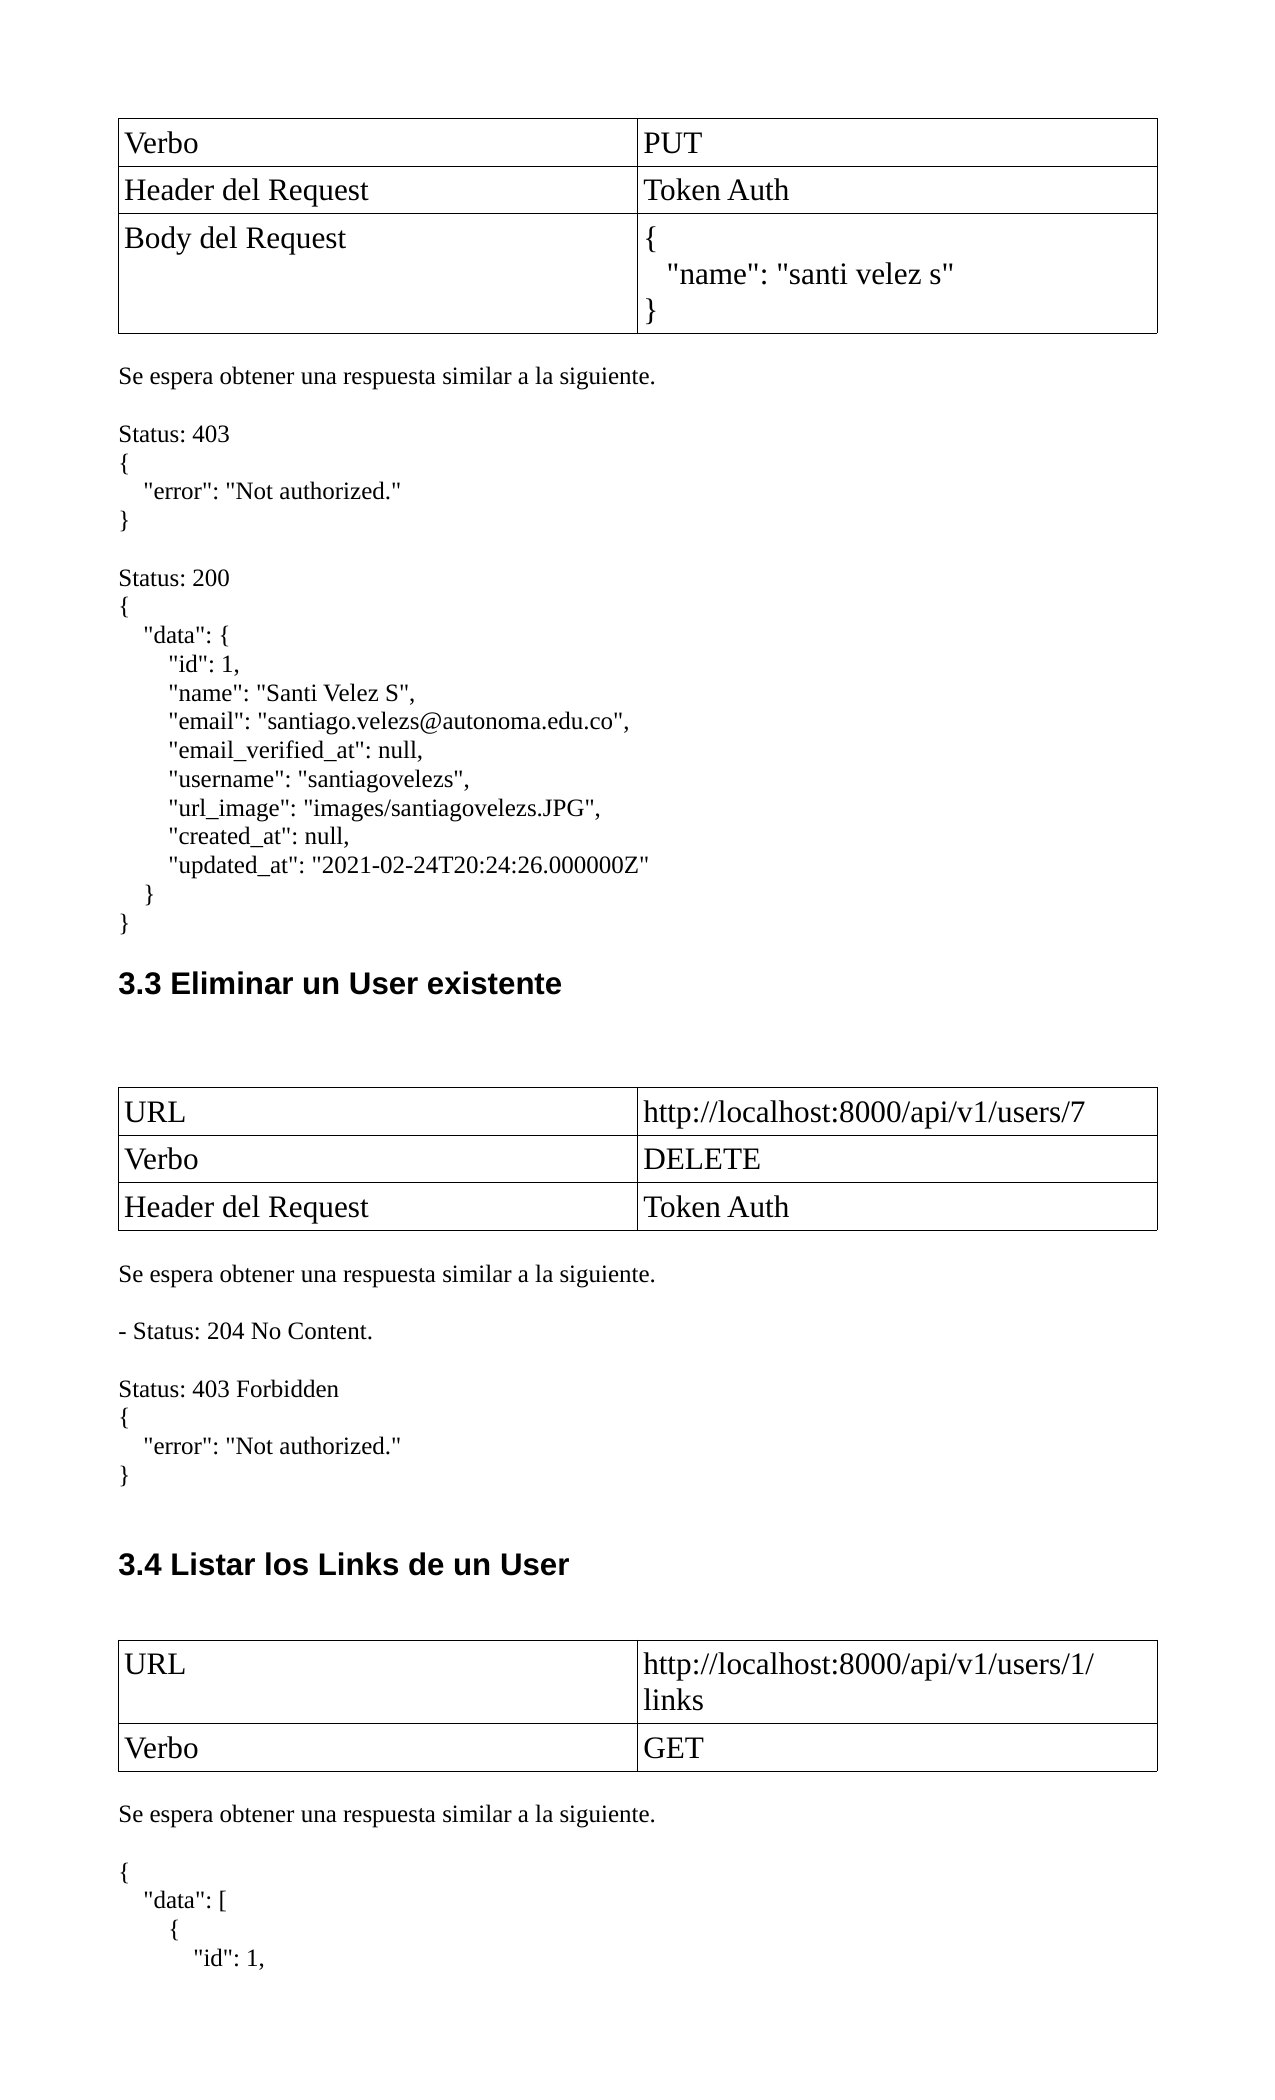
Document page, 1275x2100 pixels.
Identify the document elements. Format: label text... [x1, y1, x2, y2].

text "created_at": null, [118, 821, 1157, 850]
text { [118, 448, 1157, 476]
text { [118, 1857, 1157, 1886]
text } [118, 908, 1157, 936]
text - Status: 204 No Content. [118, 1316, 1157, 1345]
table_cell Verbo [119, 1136, 637, 1182]
text { [118, 1914, 1157, 1943]
text "email": "santiago.velezs@autonoma.edu.co", [118, 706, 1157, 735]
table_cell Token Auth [638, 167, 1157, 213]
text Se espera obtener una respuesta similar a la siguiente. [118, 361, 1157, 390]
text { [118, 591, 1157, 620]
text "data": { [118, 620, 1157, 649]
text 3.4 Listar los Links de un User [118, 1546, 1157, 1582]
text Se espera obtener una respuesta similar a la siguiente. [118, 1259, 1157, 1287]
table_cell Header del Request [119, 167, 637, 213]
text "error": "Not authorized." [118, 476, 1157, 505]
text "email_verified_at": null, [118, 735, 1157, 764]
table_cell Header del Request [119, 1183, 637, 1230]
text } [118, 505, 1157, 534]
text } [118, 879, 1157, 908]
table_cell Verbo [119, 119, 637, 166]
text { [118, 1402, 1157, 1431]
table_header URL [119, 1088, 637, 1135]
text "name": "Santi Velez S", [118, 678, 1157, 706]
text "data": [ [118, 1886, 1157, 1914]
text "id": 1, [118, 1943, 1157, 1972]
text "username": "santiagovelezs", [118, 764, 1157, 793]
table_cell Body del Request [119, 214, 637, 332]
table_header URL [119, 1641, 637, 1723]
text Status: 200 [118, 563, 1157, 591]
table_cell GET [638, 1724, 1157, 1771]
text } [118, 1460, 1157, 1489]
text "id": 1, [118, 649, 1157, 678]
text Status: 403 Forbidden [118, 1374, 1157, 1402]
table_header http://localhost:8000/api/v1/users/1/links [638, 1641, 1157, 1723]
table_cell PUT [638, 119, 1157, 166]
table_cell DELETE [638, 1136, 1157, 1182]
text Status: 403 [118, 419, 1157, 448]
table_header http://localhost:8000/api/v1/users/7 [638, 1088, 1157, 1135]
table_cell Token Auth [638, 1183, 1157, 1230]
text 3.3 Eliminar un User existente [118, 965, 1157, 1001]
text "url_image": "images/santiagovelezs.JPG", [118, 793, 1157, 821]
table_cell { "name": "santi velez s" } [638, 214, 1157, 332]
text "error": "Not authorized." [118, 1431, 1157, 1460]
table_cell Verbo [119, 1724, 637, 1771]
text Se espera obtener una respuesta similar a la siguiente. [118, 1799, 1157, 1828]
text "updated_at": "2021-02-24T20:24:26.000000Z" [118, 850, 1157, 879]
